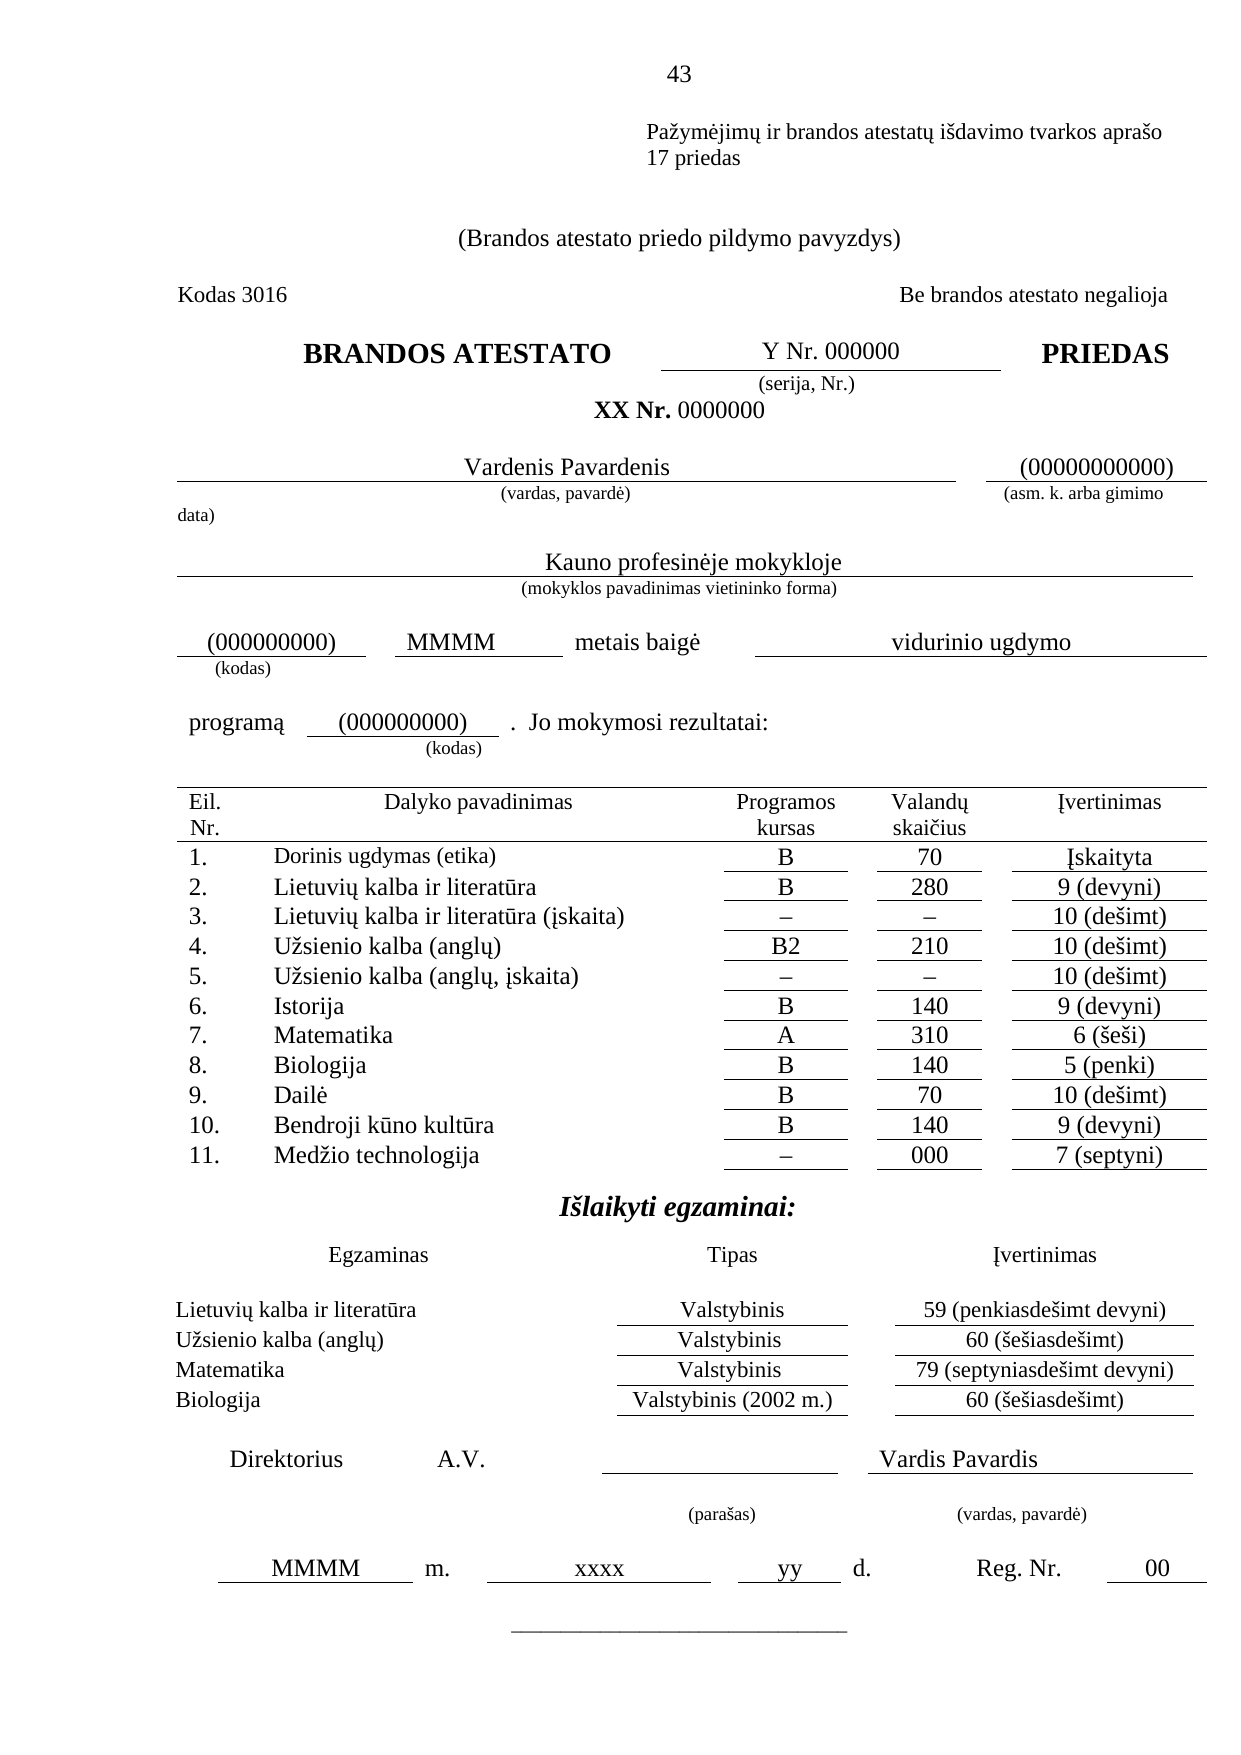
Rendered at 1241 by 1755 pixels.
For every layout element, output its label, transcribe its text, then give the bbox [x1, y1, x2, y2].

table_cell 3. [177, 900, 233, 930]
table_cell 5 (penki) [1012, 1050, 1207, 1079]
table_cell [233, 900, 262, 930]
table_header MMMM [218, 1553, 413, 1582]
table_header xxxx [487, 1553, 711, 1582]
table_cell Matematika [164, 1355, 592, 1385]
table_cell [848, 1109, 877, 1139]
table_header Vardis Pavardis [868, 1445, 1192, 1473]
text (kodas) [177, 657, 1181, 678]
table_cell [695, 1079, 724, 1109]
table_cell – [724, 1140, 847, 1168]
table_cell Valstybinis [617, 1356, 847, 1385]
table_cell Valstybinis [617, 1297, 847, 1325]
table_cell – [877, 901, 982, 930]
table_cell [695, 842, 724, 871]
table_cell [982, 1109, 1012, 1139]
table_cell [233, 960, 262, 990]
table_header Egzaminas [164, 1241, 592, 1297]
table_cell [695, 1049, 724, 1079]
table_cell Dailė [262, 1079, 694, 1109]
table_cell 8. [177, 1049, 233, 1079]
text (Brandos atestato priedo pildymo pavyzdys) [177, 223, 1181, 252]
table_header 00 [1107, 1553, 1207, 1582]
table_cell [848, 990, 877, 1019]
table_cell [848, 930, 877, 960]
table_header [848, 1241, 895, 1297]
table_cell – [724, 961, 847, 990]
table_cell B [724, 1110, 847, 1139]
table_cell 59 (penkiasdešimt devyni) [895, 1297, 1194, 1325]
table_cell [233, 871, 262, 900]
table_header vidurinio ugdymo [755, 627, 1207, 656]
table_cell [982, 990, 1012, 1019]
table_cell [233, 990, 262, 1019]
table_cell B [724, 1050, 847, 1079]
table_header (000000000) [307, 707, 499, 736]
table_header Reg. Nr. [890, 1553, 1107, 1582]
table_header [956, 452, 986, 481]
table_header Vardenis Pavardenis [177, 452, 956, 481]
table_cell 70 [877, 1080, 982, 1109]
table_cell 280 [877, 872, 982, 900]
table_header Direktorius A.V. [218, 1445, 558, 1473]
text (serija, Nr.) [177, 371, 1181, 395]
table_header (000000000) [177, 627, 366, 656]
table_cell 310 [877, 1021, 982, 1049]
table_header Įvertinimas [1012, 788, 1207, 841]
table_cell [982, 871, 1012, 900]
table_cell [848, 1325, 895, 1355]
table_cell [593, 1297, 617, 1325]
text Išlaikyti egzaminai: [177, 1189, 1181, 1222]
table_cell [233, 1049, 262, 1079]
table_cell [593, 1385, 617, 1415]
table_cell B [724, 842, 847, 871]
table_cell B [724, 1080, 847, 1109]
table_cell Užsienio kalba (anglų) [262, 930, 694, 960]
table_cell 210 [877, 931, 982, 960]
text Kodas 3016 Be brandos atestato negalioja [177, 281, 1181, 307]
table_header BRANDOS ATESTATO [292, 336, 631, 370]
table_header Programos kursas [724, 788, 847, 841]
table_cell [848, 960, 877, 990]
table_header Y Nr. 000000 [661, 336, 1001, 370]
table_cell B [724, 872, 847, 900]
table_cell 9 (devyni) [1012, 991, 1207, 1019]
table_cell Įskaityta [1012, 842, 1207, 871]
table_cell 140 [877, 1050, 982, 1079]
table_cell [695, 990, 724, 1019]
text (kodas) [177, 737, 1181, 758]
table_cell 11. [177, 1139, 233, 1168]
table_cell [982, 1139, 1012, 1168]
table_header [982, 788, 1012, 841]
table_cell Valstybinis [617, 1326, 847, 1355]
table_cell 7. [177, 1020, 233, 1049]
table_cell 4. [177, 930, 233, 960]
table_header [602, 1445, 838, 1473]
table_cell B2 [724, 931, 847, 960]
table_header [593, 1241, 617, 1297]
table_cell 2. [177, 871, 233, 900]
table_cell [982, 1079, 1012, 1109]
table_header [366, 627, 395, 656]
table_header [631, 336, 661, 370]
table_cell 10 (dešimt) [1012, 961, 1207, 990]
text 17 priedas [646, 144, 1181, 171]
table_header [726, 627, 755, 656]
table_header m. [413, 1553, 487, 1582]
table_cell 79 (septyniasdešimt devyni) [895, 1356, 1194, 1385]
table_cell [695, 1109, 724, 1139]
table_cell 60 (šešiasdešimt) [895, 1326, 1194, 1355]
table_header d. [841, 1553, 890, 1582]
table_header programą [177, 707, 307, 736]
table_header [233, 788, 262, 841]
text (vardas, pavardė) (asm. k. arba gimimo data) [177, 482, 1181, 525]
table_cell [982, 960, 1012, 990]
table_cell 6 (šeši) [1012, 1021, 1207, 1049]
table_cell [848, 1049, 877, 1079]
table_header Valandų skaičius [877, 788, 982, 841]
table_header Įvertinimas [895, 1241, 1194, 1297]
table_cell [593, 1325, 617, 1355]
text Pažymėjimų ir brandos atestatų išdavimo tvarkos aprašo [646, 118, 1181, 144]
table_cell 10. [177, 1109, 233, 1139]
table_header metais baigė [563, 627, 726, 656]
table_cell 7 (septyni) [1012, 1140, 1207, 1168]
table_cell [233, 1139, 262, 1168]
table_cell [848, 900, 877, 930]
table_cell Dorinis ugdymas (etika) [262, 842, 694, 871]
table_header [838, 1445, 868, 1473]
table_header Eil. Nr. [177, 788, 233, 841]
text XX Nr. 0000000 [177, 395, 1181, 423]
table_cell Istorija [262, 990, 694, 1019]
table_cell Matematika [262, 1020, 694, 1049]
table_cell [695, 1139, 724, 1168]
table_cell [233, 1079, 262, 1109]
table_header [848, 788, 877, 841]
table_cell 140 [877, 1110, 982, 1139]
table_cell [695, 930, 724, 960]
table_header . Jo mokymosi rezultatai: [499, 707, 1222, 736]
table_cell [982, 1049, 1012, 1079]
table_cell [848, 1139, 877, 1168]
text __________________________________ [177, 1612, 1181, 1635]
table_cell Bendroji kūno kultūra [262, 1109, 694, 1139]
text (mokyklos pavadinimas vietininko forma) [177, 577, 1181, 598]
table_cell [982, 930, 1012, 960]
table_cell 6. [177, 990, 233, 1019]
table_cell 60 (šešiasdešimt) [895, 1386, 1194, 1415]
table_cell [695, 871, 724, 900]
table_cell [233, 842, 262, 871]
table_cell 1. [177, 842, 233, 871]
table_header [711, 1553, 738, 1582]
table_cell [848, 1297, 895, 1325]
table_cell 9. [177, 1079, 233, 1109]
table_cell Lietuvių kalba ir literatūra [164, 1297, 592, 1325]
table_cell Užsienio kalba (anglų, įskaita) [262, 960, 694, 990]
text (parašas) (vardas, pavardė) [177, 1503, 1181, 1524]
table_cell 5. [177, 960, 233, 990]
table_header (00000000000) [986, 452, 1207, 481]
table_cell [848, 1020, 877, 1049]
table_cell 10 (dešimt) [1012, 1080, 1207, 1109]
table_cell 9 (devyni) [1012, 872, 1207, 900]
table_cell [982, 842, 1012, 871]
table_header [558, 1445, 602, 1473]
table_cell Užsienio kalba (anglų) [164, 1325, 592, 1355]
table_header [1001, 336, 1030, 370]
table_cell – [877, 961, 982, 990]
table_cell Medžio technologija [262, 1139, 694, 1168]
table_cell A [724, 1021, 847, 1049]
table_header PRIEDAS [1030, 336, 1192, 370]
table_header Dalyko pavadinimas [262, 788, 694, 841]
table_cell [233, 930, 262, 960]
table_cell 9 (devyni) [1012, 1110, 1207, 1139]
table_header [695, 788, 724, 841]
table_cell 10 (dešimt) [1012, 901, 1207, 930]
table_cell [848, 1355, 895, 1385]
table_header MMMM [395, 627, 563, 656]
table_cell [848, 1385, 895, 1415]
table_cell [695, 1020, 724, 1049]
table_cell B [724, 991, 847, 1019]
table_cell [233, 1020, 262, 1049]
table_cell [695, 900, 724, 930]
table_cell 70 [877, 842, 982, 871]
table_cell Biologija [262, 1049, 694, 1079]
table_cell Biologija [164, 1385, 592, 1415]
table_header yy [738, 1553, 841, 1582]
table_cell [593, 1355, 617, 1385]
table_cell [695, 960, 724, 990]
table_cell [848, 842, 877, 871]
table_cell 000 [877, 1140, 982, 1168]
table_cell 10 (dešimt) [1012, 931, 1207, 960]
table_header Tipas [617, 1241, 847, 1297]
table_cell [982, 900, 1012, 930]
table_cell [848, 1079, 877, 1109]
table_header Kauno profesinėje mokykloje [177, 547, 1192, 576]
table_cell [848, 871, 877, 900]
table_cell [982, 1020, 1012, 1049]
table_cell Lietuvių kalba ir literatūra (įskaita) [262, 900, 694, 930]
table_cell [233, 1109, 262, 1139]
table_cell Valstybinis (2002 m.) [617, 1386, 847, 1415]
table_cell – [724, 901, 847, 930]
table_cell Lietuvių kalba ir literatūra [262, 871, 694, 900]
table_cell 140 [877, 991, 982, 1019]
